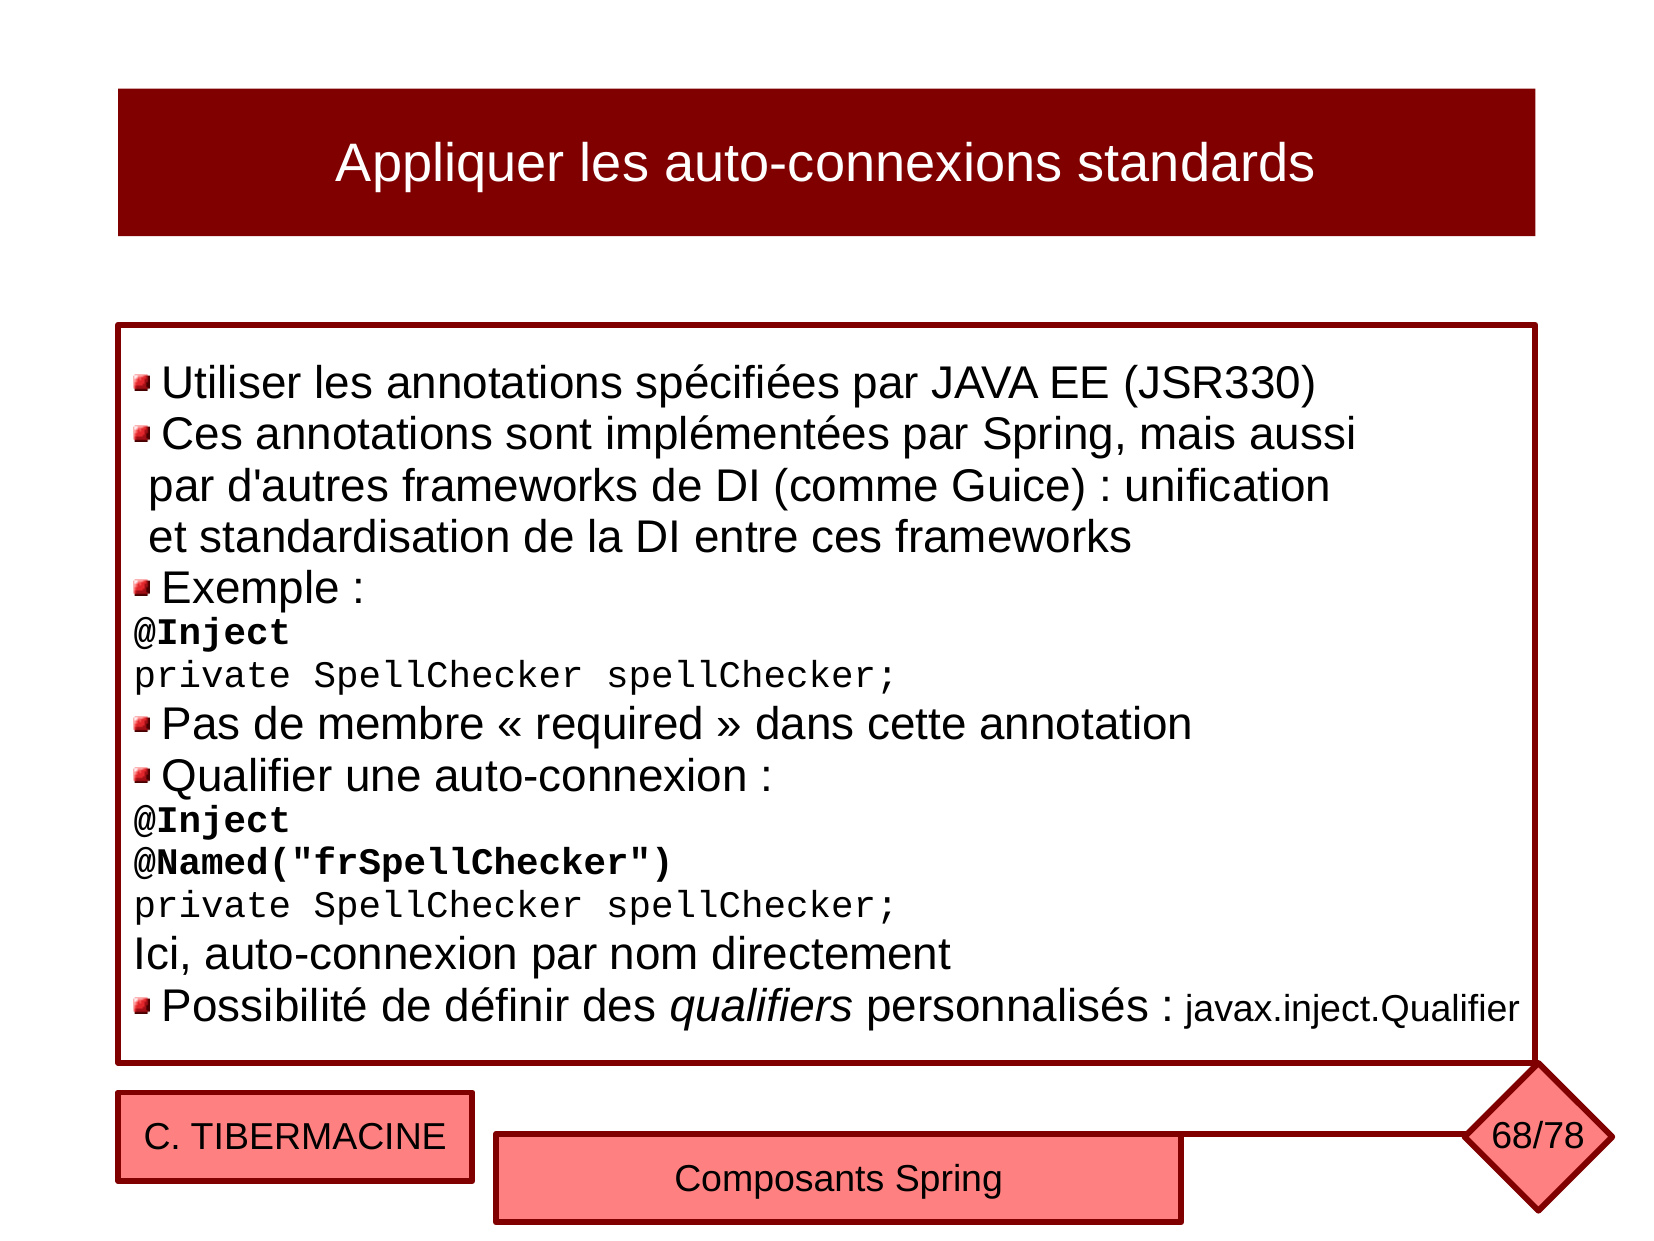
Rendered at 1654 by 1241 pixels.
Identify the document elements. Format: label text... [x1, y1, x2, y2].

picture [133, 767, 150, 783]
picture [133, 997, 150, 1014]
picture [133, 425, 150, 442]
text_box <numéro>/78 [1476, 1107, 1613, 1207]
picture [133, 716, 150, 732]
picture [133, 374, 150, 391]
text_box [1494, 1062, 1583, 1107]
text_box Utiliser les annotations spécifiées par JAVA EE (JSR330) Ces annotations sont implémentées par Spring, mais aussi par d'autres frameworks de DI (comme Guice) : unification et standardisation de la DI entre ces frameworks Exemple : @Inject private SpellChecker spellChecker; Pas de membre « required » dans cette annotation Qualifier une auto-connexion : @Inject @Named("frSpellChecker") private SpellChecker spellChecker; Ici, auto-connexion par nom directement Possibilité de définir des qualifiers personnalisés : javax.inject.Qualifier [118, 324, 1536, 1063]
text_box Appliquer les auto-connexions standards [118, 88, 1536, 237]
picture [133, 579, 150, 596]
text_box [1464, 1125, 1476, 1149]
text_box Composants Spring [496, 1133, 1182, 1223]
text_box C. TIBERMACINE [118, 1092, 473, 1182]
